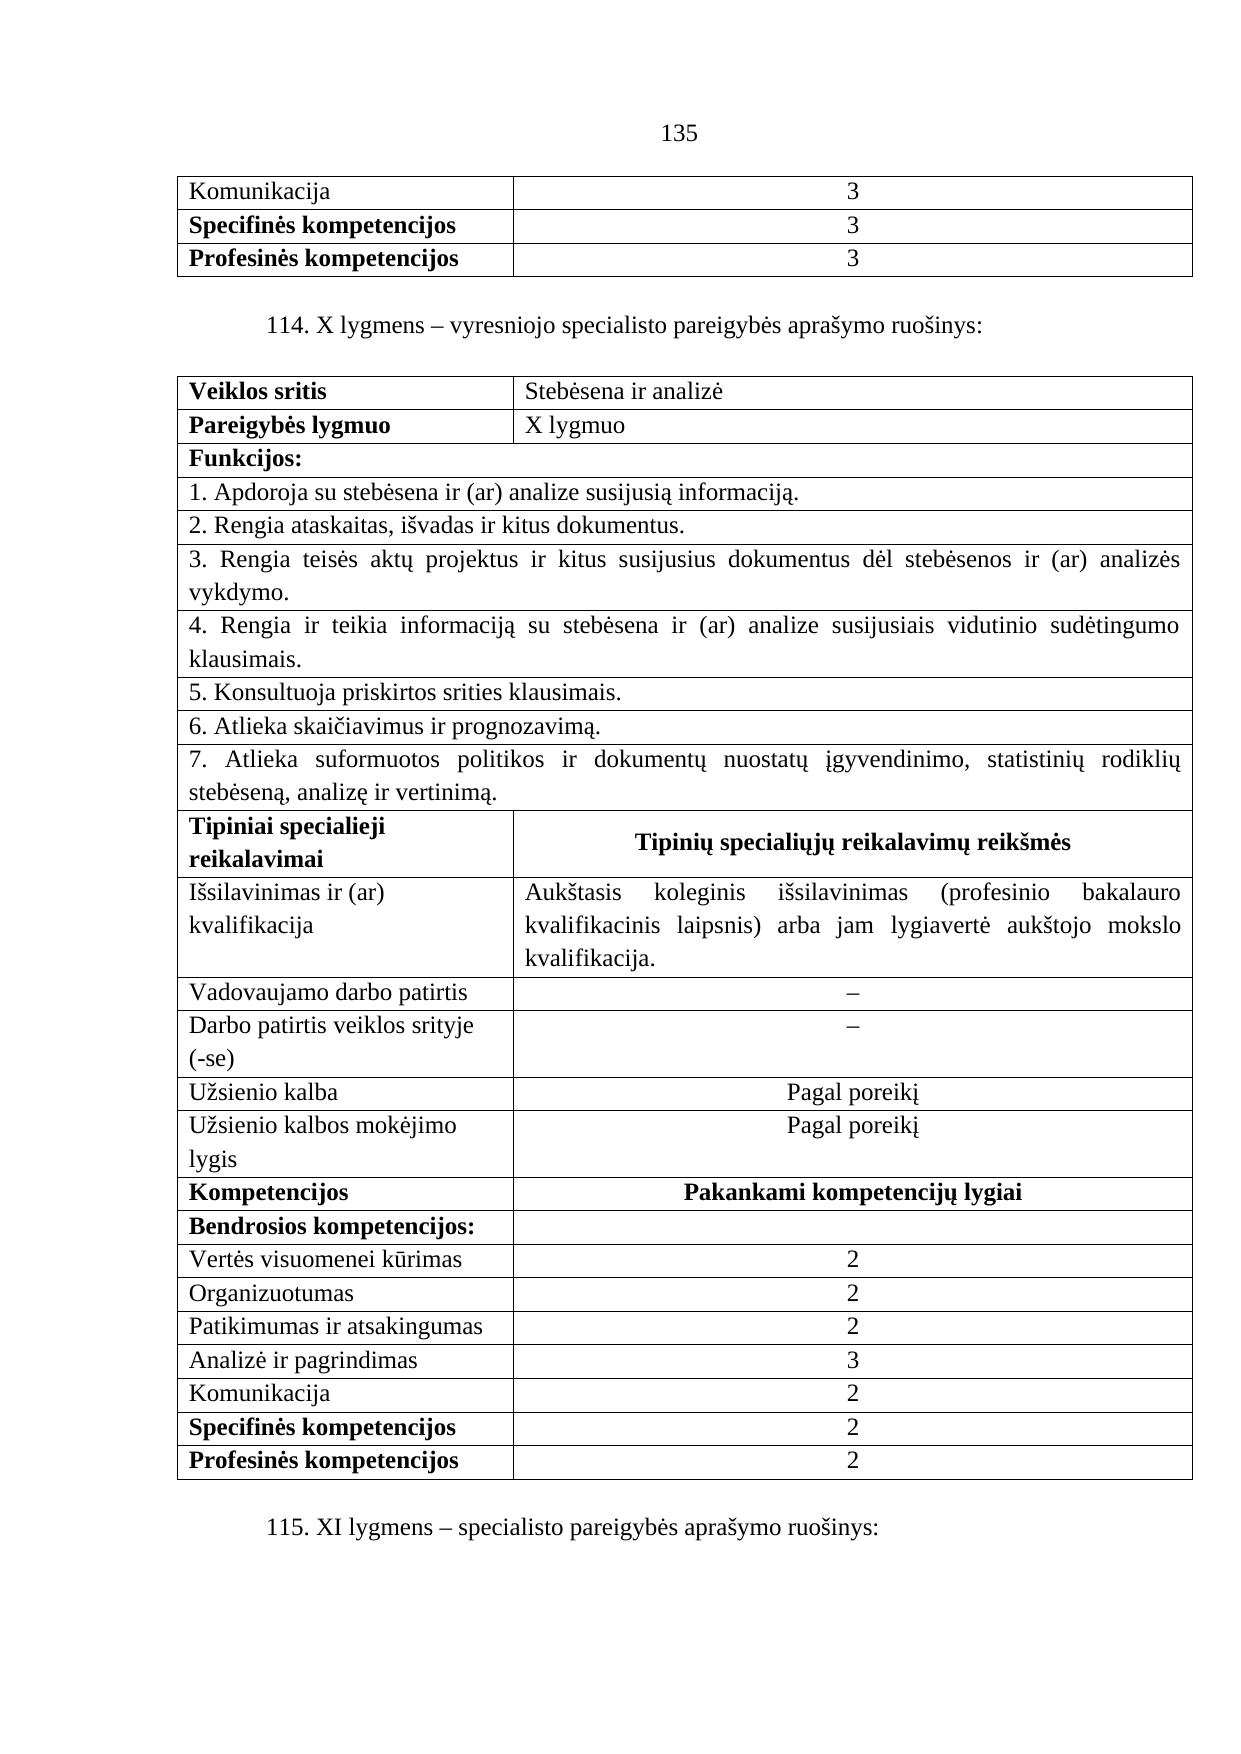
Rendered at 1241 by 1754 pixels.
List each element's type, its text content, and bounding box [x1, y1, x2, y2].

table_cell 1. Apdoroja su stebėsena ir (ar) analize susijusią informaciją. [178, 478, 1192, 510]
table_cell Vertės visuomenei kūrimas [178, 1245, 513, 1277]
table_cell 2 [514, 1278, 1192, 1311]
table_cell Komunikacija [178, 177, 513, 209]
table_cell 6. Atlieka skaičiavimus ir prognozavimą. [178, 711, 1192, 744]
table_cell – [514, 1011, 1192, 1077]
table_cell X lygmuo [514, 410, 1192, 443]
table_cell Vadovaujamo darbo patirtis [178, 978, 513, 1010]
table_cell 2 [514, 1379, 1192, 1411]
table_cell Funkcijos: [178, 444, 1192, 476]
table_header Stebėsena ir analizė [514, 377, 1192, 409]
table_cell 3 [514, 210, 1192, 243]
table_cell Tipiniai specialieji reikalavimai [178, 811, 513, 877]
table_cell Pareigybės lygmuo [178, 410, 513, 443]
table_cell 3 [514, 177, 1192, 209]
table_cell Pagal poreikį [514, 1078, 1192, 1110]
table_cell Pagal poreikį [514, 1111, 1192, 1177]
table_cell Tipinių specialiųjų reikalavimų reikšmės [514, 811, 1192, 877]
table_cell Užsienio kalba [178, 1078, 513, 1110]
table_cell Komunikacija [178, 1379, 513, 1411]
table_cell 2 [514, 1446, 1192, 1478]
table_header Veiklos sritis [178, 377, 513, 409]
table_cell Specifinės kompetencijos [178, 210, 513, 243]
table_cell Organizuotumas [178, 1278, 513, 1311]
table_cell 2. Rengia ataskaitas, išvadas ir kitus dokumentus. [178, 511, 1192, 543]
table_cell Užsienio kalbos mokėjimo lygis [178, 1111, 513, 1177]
table_cell 2 [514, 1245, 1192, 1277]
table_cell Bendrosios kompetencijos: [178, 1211, 513, 1244]
table_cell Darbo patirtis veiklos srityje (-se) [178, 1011, 513, 1077]
table_cell Aukštasis koleginis išsilavinimas (profesinio bakalauro kvalifikacinis laipsnis) arba jam lygiavertė aukštojo mokslo kvalifikacija. [514, 878, 1192, 976]
table_cell 3 [514, 1345, 1192, 1378]
table_cell – [514, 978, 1192, 1010]
table_cell [514, 1211, 1192, 1244]
table_cell 4. Rengia ir teikia informaciją su stebėsena ir (ar) analize susijusiais vidutinio sudėtingumo klausimais. [178, 611, 1192, 677]
table_cell 2 [514, 1413, 1192, 1445]
table_cell Kompetencijos [178, 1178, 513, 1210]
table_cell Pakankami kompetencijų lygiai [514, 1178, 1192, 1210]
table_cell 3 [514, 244, 1192, 276]
table_cell 2 [514, 1312, 1192, 1344]
table_cell 7. Atlieka suformuotos politikos ir dokumentų nuostatų įgyvendinimo, statistinių rodiklių stebėseną, analizę ir vertinimą. [178, 745, 1192, 810]
table_cell 5. Konsultuoja priskirtos srities klausimais. [178, 678, 1192, 710]
table_cell Patikimumas ir atsakingumas [178, 1312, 513, 1344]
table_cell Išsilavinimas ir (ar) kvalifikacija [178, 878, 513, 976]
table_cell Profesinės kompetencijos [178, 244, 513, 276]
table_cell 3. Rengia teisės aktų projektus ir kitus susijusius dokumentus dėl stebėsenos ir (ar) analizės vykdymo. [178, 545, 1192, 610]
table_cell Analizė ir pagrindimas [178, 1345, 513, 1378]
table_cell Specifinės kompetencijos [178, 1413, 513, 1445]
table_cell Profesinės kompetencijos [178, 1446, 513, 1478]
text 115. XI lygmens – specialisto pareigybės aprašymo ruošinys: [177, 1512, 1181, 1541]
text 114. X lygmens – vyresniojo specialisto pareigybės aprašymo ruošinys: [177, 310, 1181, 338]
